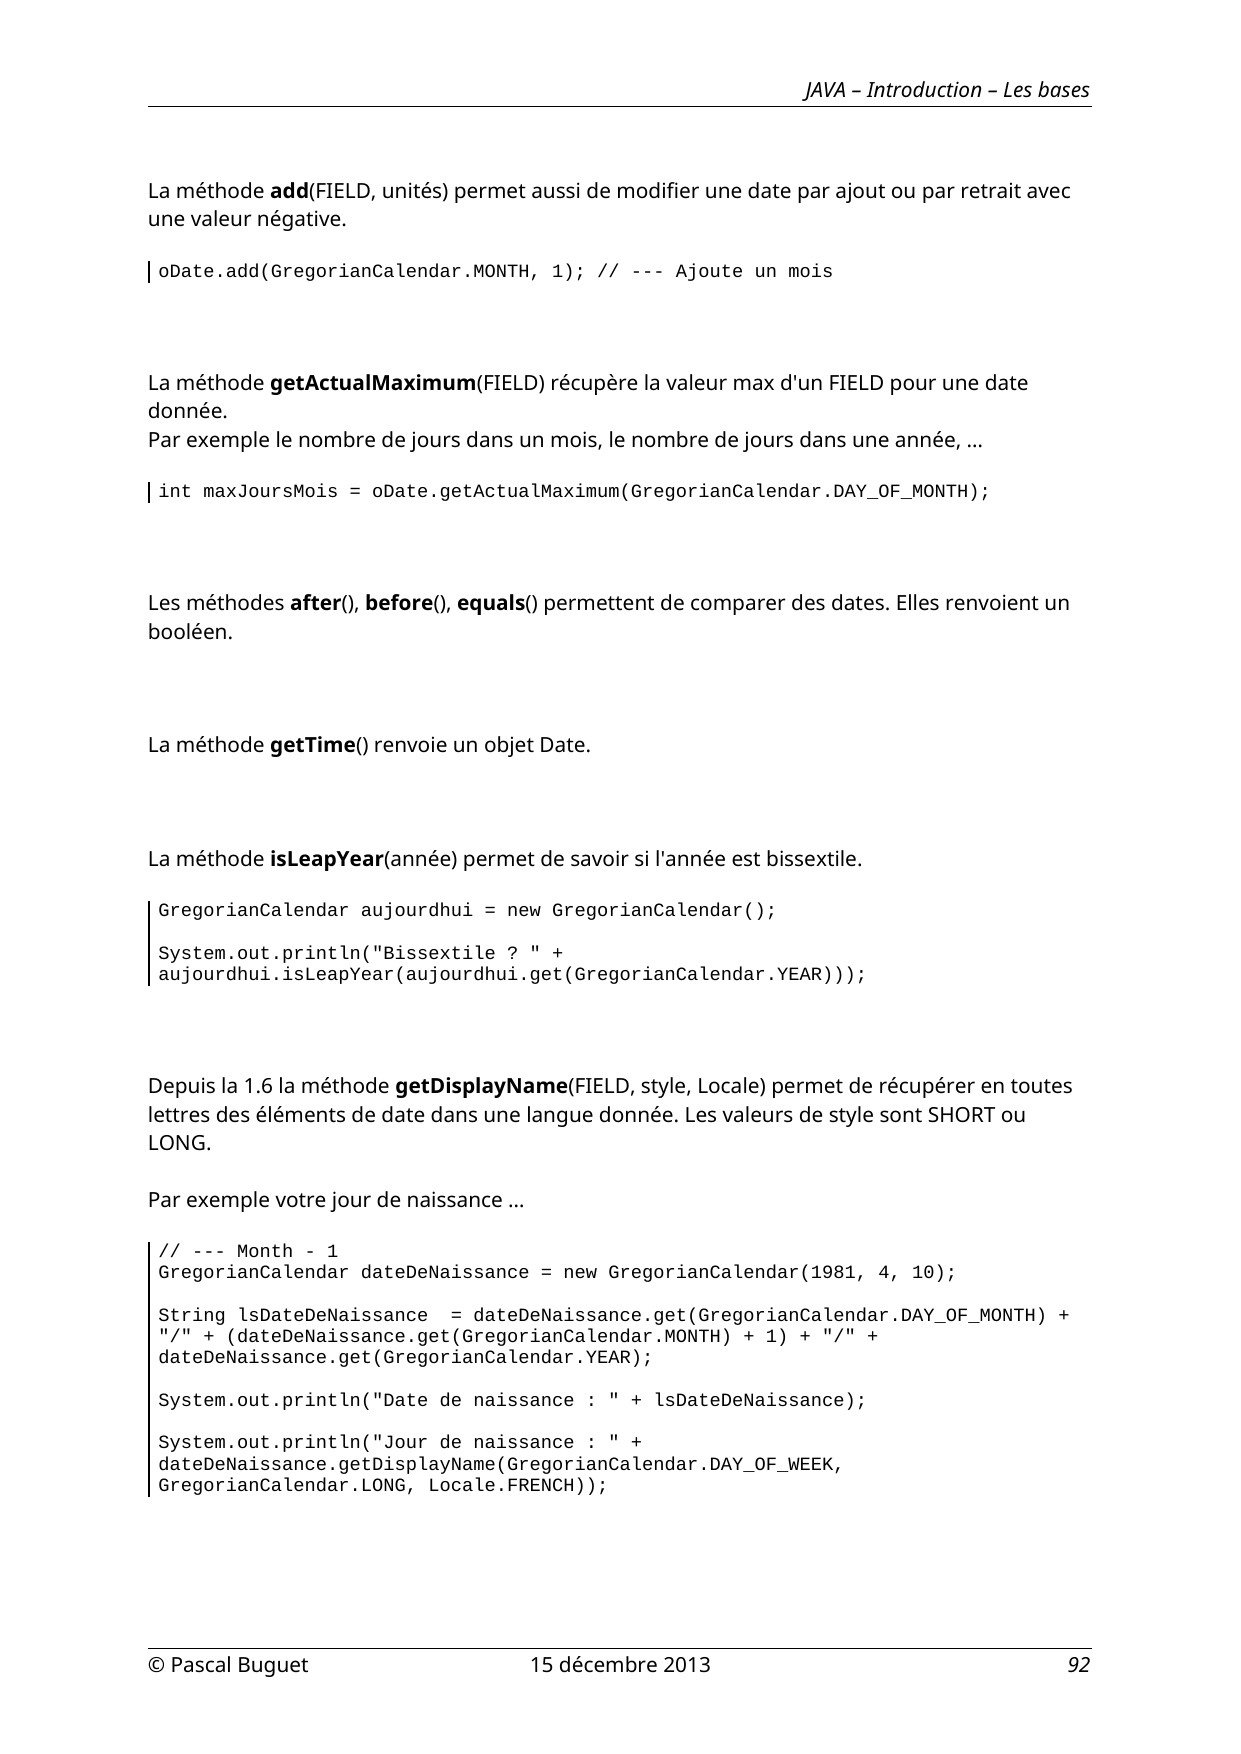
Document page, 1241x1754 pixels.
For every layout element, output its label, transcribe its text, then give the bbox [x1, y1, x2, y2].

text La méthode getTime() renvoie un objet Date. [148, 731, 1092, 759]
text int maxJoursMois = oDate.getActualMaximum(GregorianCalendar.DAY_OF_MONTH); [150, 482, 1092, 503]
text GregorianCalendar aujourdhui = new GregorianCalendar(); [150, 901, 1092, 922]
text Par exemple le nombre de jours dans un mois, le nombre de jours dans une année, … [148, 425, 1092, 453]
text La méthode isLeapYear(année) permet de savoir si l'année est bissextile. [148, 844, 1092, 873]
text System.out.println("Date de naissance : " + lsDateDeNaissance); [150, 1391, 1092, 1412]
text String lsDateDeNaissance = dateDeNaissance.get(GregorianCalendar.DAY_OF_MONTH) + "/" + (dateDeNaissance.get(GregorianCalendar.MONTH) + 1) + "/" + dateDeNaissance.get(GregorianCalendar.YEAR); [150, 1306, 1092, 1369]
text oDate.add(GregorianCalendar.MONTH, 1); // --- Ajoute un mois [150, 261, 1092, 283]
text System.out.println("Jour de naissance : " + dateDeNaissance.getDisplayName(GregorianCalendar.DAY_OF_WEEK, GregorianCalendar.LONG, Locale.FRENCH)); [150, 1433, 1092, 1497]
text Depuis la 1.6 la méthode getDisplayName(FIELD, style, Locale) permet de récupérer en toutes lettres des éléments de date dans une langue donnée. Les valeurs de style sont SHORT ou LONG. [148, 1071, 1092, 1157]
text GregorianCalendar dateDeNaissance = new GregorianCalendar(1981, 4, 10); [150, 1263, 1092, 1284]
text Les méthodes after(), before(), equals() permettent de comparer des dates. Elles renvoient un booléen. [148, 588, 1092, 645]
text La méthode getActualMaximum(FIELD) récupère la valeur max d'un FIELD pour une date donnée. [148, 368, 1092, 425]
text La méthode add(FIELD, unités) permet aussi de modifier une date par ajout ou par retrait avec une valeur négative. [148, 176, 1092, 233]
text System.out.println("Bissextile ? " + aujourdhui.isLeapYear(aujourdhui.get(GregorianCalendar.YEAR))); [150, 944, 1092, 986]
text // --- Month - 1 [150, 1242, 1092, 1263]
text Par exemple votre jour de naissance … [148, 1185, 1092, 1214]
